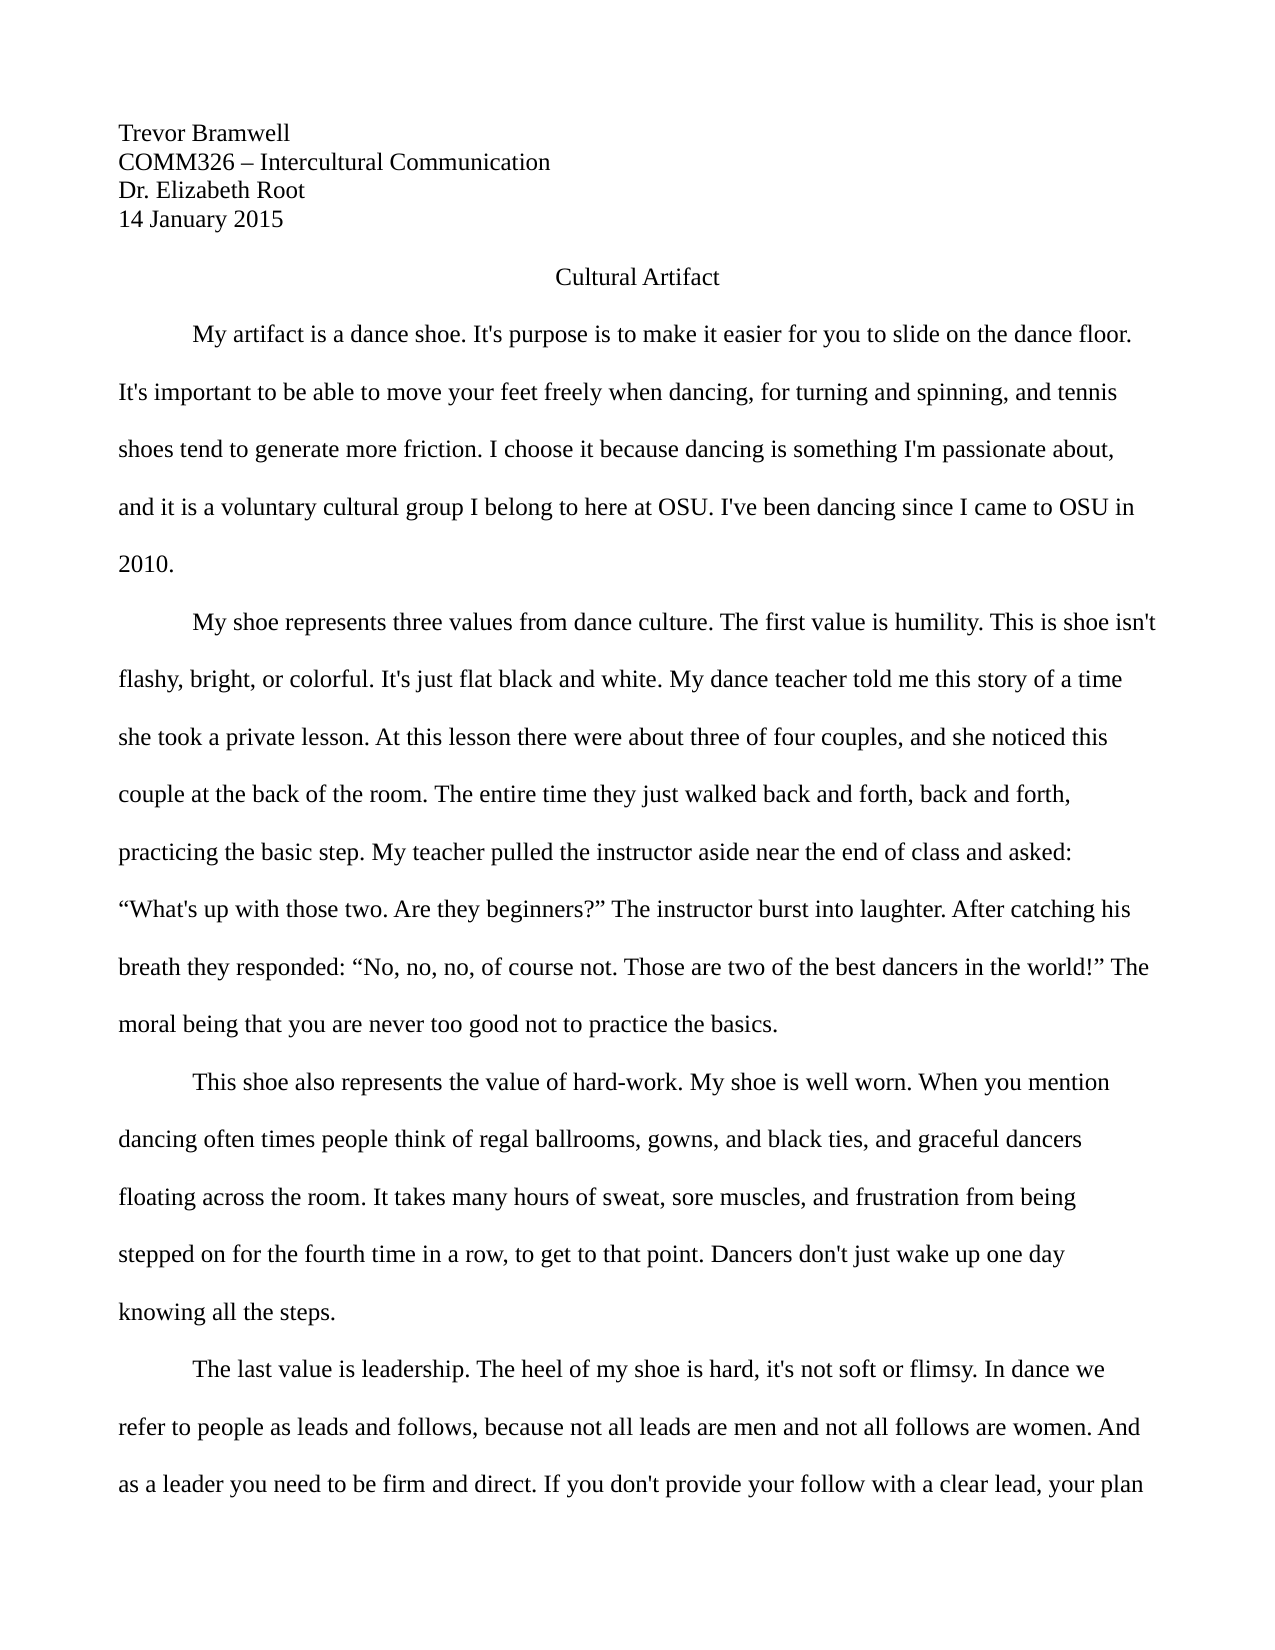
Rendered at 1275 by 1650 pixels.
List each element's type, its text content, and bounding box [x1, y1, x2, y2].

text Trevor Bramwell [118, 118, 1157, 147]
text The last value is leadership. The heel of my shoe is hard, it's not soft or flimsy. In dance we refer to people as leads and follows, because not all leads are men and not all follows are women. And as a leader you need to be firm and direct. If you don't provide your follow with a clear lead, your plan [118, 1354, 1157, 1498]
text Cultural Artifact [118, 262, 1157, 291]
text My shoe represents three values from dance culture. The first value is humility. This is shoe isn't flashy, bright, or colorful. It's just flat black and white. My dance teacher told me this story of a time she took a private lesson. At this lesson there were about three of four couples, and she noticed this couple at the back of the room. The entire time they just walked back and forth, back and forth, practicing the basic step. My teacher pulled the instructor aside near the end of class and asked: “What's up with those two. Are they beginners?” The instructor burst into laughter. After catching his breath they responded: “No, no, no, of course not. Those are two of the best dancers in the world!” The moral being that you are never too good not to practice the basics. [118, 607, 1157, 1038]
text My artifact is a dance shoe. It's purpose is to make it easier for you to slide on the dance floor. It's important to be able to move your feet freely when dancing, for turning and spinning, and tennis shoes tend to generate more friction. I choose it because dancing is something I'm passionate about, and it is a voluntary cultural group I belong to here at OSU. I've been dancing since I came to OSU in 2010. [118, 319, 1157, 578]
text Dr. Elizabeth Root [118, 176, 1157, 204]
text 14 January 2015 [118, 204, 1157, 233]
text COMM326 – Intercultural Communication [118, 147, 1157, 176]
text This shoe also represents the value of hard-work. My shoe is well worn. When you mention dancing often times people think of regal ballrooms, gowns, and black ties, and graceful dancers floating across the room. It takes many hours of sweat, sore muscles, and frustration from being stepped on for the fourth time in a row, to get to that point. Dancers don't just wake up one day knowing all the steps. [118, 1067, 1157, 1326]
